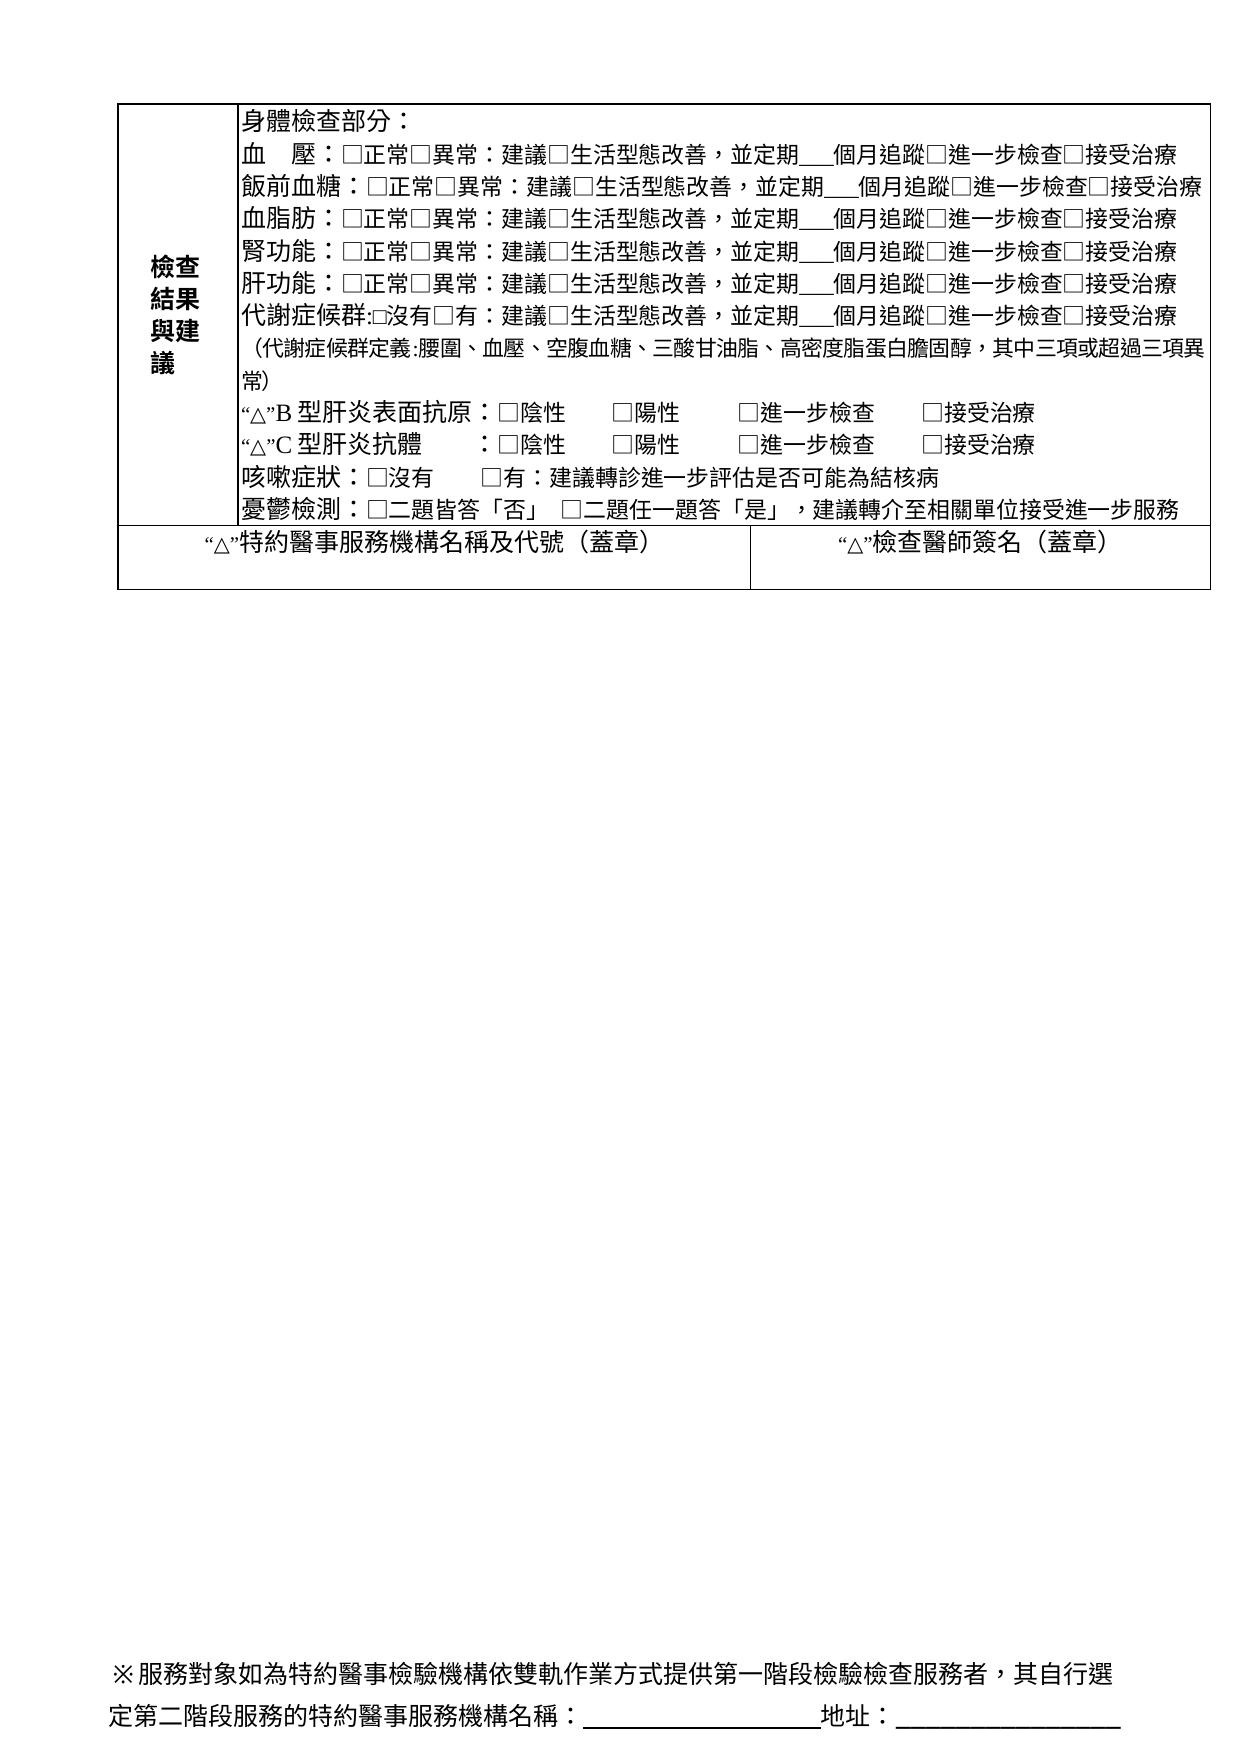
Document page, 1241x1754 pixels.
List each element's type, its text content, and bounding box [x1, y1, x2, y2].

table_cell 檢查結果與建議 [119, 105, 237, 525]
table_cell “△”特約醫事服務機構名稱及代號（蓋章） [119, 526, 750, 589]
table_cell “△”檢查醫師簽名（蓋章） [751, 526, 1210, 589]
text ※服務對象如為特約醫事檢驗機構依雙軌作業方式提供第一階段檢驗檢查服務者，其自行選定第二階段服務的特約醫事服務機構名稱： 地址：__________________ [108, 1650, 1131, 1746]
table_cell 身體檢查部分： 血 壓：□正常□異常：建議□生活型態改善，並定期___個月追蹤□進一步檢查□接受治療 飯前血糖：□正常□異常：建議□生活型態改善，並定期___個月追蹤□進一步檢查□接受治療 血脂肪：□正常□異常：建議□生活型態改善，並定期___個月追蹤□進一步檢查□接受治療 腎功能：□正常□異常：建議□生活型態改善，並定期___個月追蹤□進一步檢查□接受治療 肝功能：□正常□異常：建議□生活型態改善，並定期___個月追蹤□進一步檢查□接受治療 代謝症候群:□沒有□有：建議□生活型態改善，並定期___個月追蹤□進一步檢查□接受治療 （代謝症候群定義:腰圍、血壓、空腹血糖、三酸甘油脂、高密度脂蛋白膽固醇，其中三項或超過三項異常） “△”B型肝炎表面抗原：□陰性 □陽性 □進一步檢查 □接受治療 “△”C型肝炎抗體 ：□陰性 □陽性 □進一步檢查 □接受治療 咳嗽症狀：□沒有 □有：建議轉診進一步評估是否可能為結核病 憂鬱檢測：□二題皆答「否」 □二題任一題答「是」，建議轉介至相關單位接受進一步服務 [239, 105, 1210, 525]
